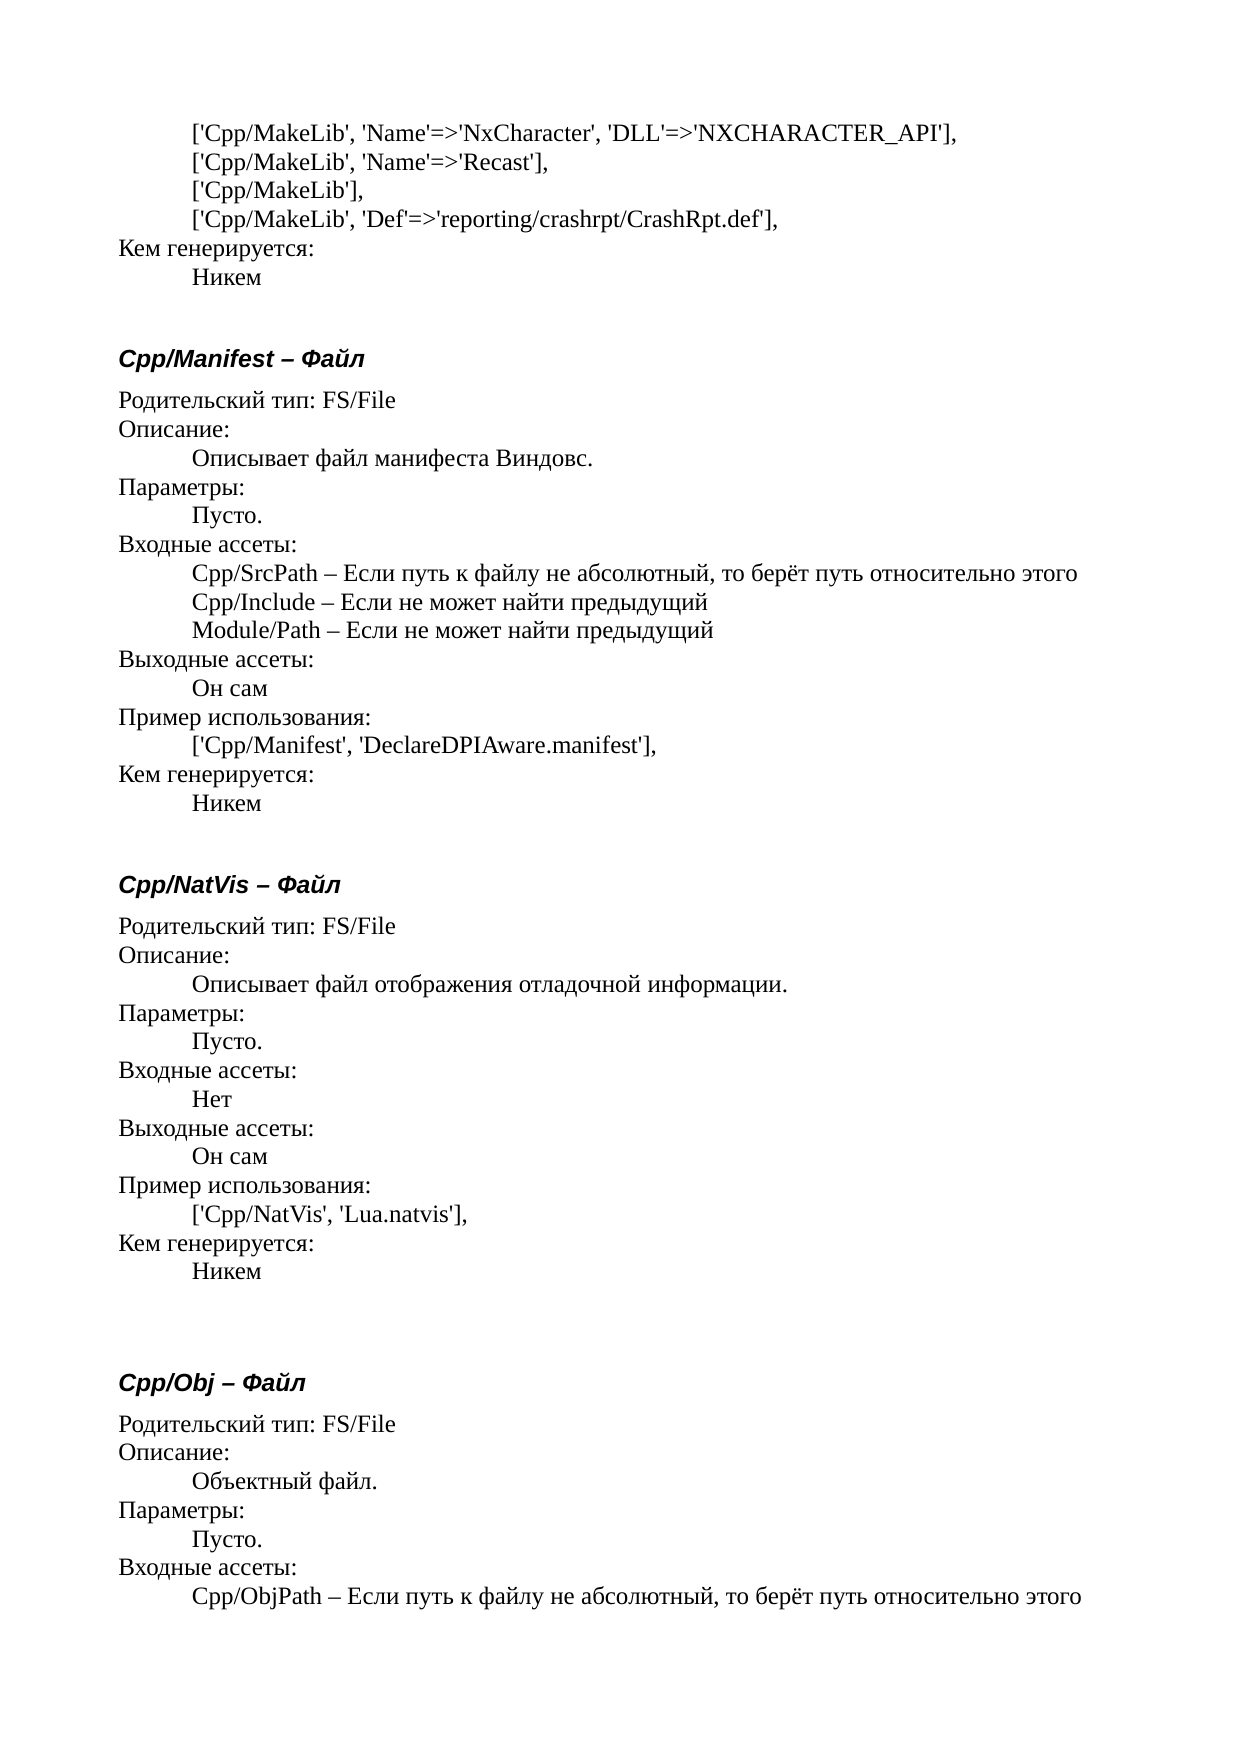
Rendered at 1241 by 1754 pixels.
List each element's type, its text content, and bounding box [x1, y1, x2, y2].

text Cpp/SrcPath – Если путь к файлу не абсолютный, то берёт путь относительно этого [118, 558, 1122, 587]
text Cpp/ObjPath – Если путь к файлу не абсолютный, то берёт путь относительно этого [118, 1581, 1122, 1610]
text Описание: [118, 940, 1122, 969]
text Он сам [118, 673, 1122, 702]
text Module/Path – Если не может найти предыдущий [118, 615, 1122, 644]
subtitle Cpp/Obj – Файл [118, 1368, 1122, 1396]
text Пусто. [118, 1026, 1122, 1055]
text Пусто. [118, 1524, 1122, 1552]
text Выходные ассеты: [118, 644, 1122, 673]
text Описывает файл отображения отладочной информации. [118, 969, 1122, 998]
text ['Cpp/NatVis', 'Lua.natvis'], [118, 1199, 1122, 1228]
text Кем генерируется: [118, 1228, 1122, 1256]
subtitle Cpp/NatVis – Файл [118, 870, 1122, 899]
text ['Cpp/MakeLib', 'Name'=>'NxCharacter', 'DLL'=>'NXCHARACTER_API'], [118, 118, 1122, 147]
text ['Cpp/MakeLib', 'Def'=>'reporting/crashrpt/CrashRpt.def'], [118, 204, 1122, 233]
text Входные ассеты: [118, 1055, 1122, 1084]
text Описание: [118, 414, 1122, 443]
text Выходные ассеты: [118, 1113, 1122, 1141]
text Параметры: [118, 472, 1122, 500]
text ['Cpp/MakeLib', 'Name'=>'Recast'], [118, 147, 1122, 176]
text Родительский тип: FS/File [118, 385, 1122, 414]
text Никем [118, 262, 1122, 291]
text Описывает файл манифеста Виндовс. [118, 443, 1122, 472]
text ['Cpp/MakeLib'], [118, 176, 1122, 204]
text Входные ассеты: [118, 1552, 1122, 1581]
text Параметры: [118, 1495, 1122, 1524]
text Входные ассеты: [118, 529, 1122, 558]
text Нет [118, 1084, 1122, 1113]
text Никем [118, 788, 1122, 817]
text Пример использования: [118, 702, 1122, 730]
text ['Cpp/Manifest', 'DeclareDPIAware.manifest'], [118, 730, 1122, 759]
text Родительский тип: FS/File [118, 911, 1122, 940]
text Никем [118, 1256, 1122, 1285]
text Он сам [118, 1141, 1122, 1170]
text Cpp/Include – Если не может найти предыдущий [118, 587, 1122, 615]
text Родительский тип: FS/File [118, 1409, 1122, 1437]
text Параметры: [118, 998, 1122, 1026]
text Пример использования: [118, 1170, 1122, 1199]
text Кем генерируется: [118, 759, 1122, 788]
subtitle Cpp/Manifest – Файл [118, 344, 1122, 373]
text Пусто. [118, 500, 1122, 529]
text Кем генерируется: [118, 233, 1122, 262]
text Описание: [118, 1437, 1122, 1466]
text Объектный файл. [118, 1466, 1122, 1495]
